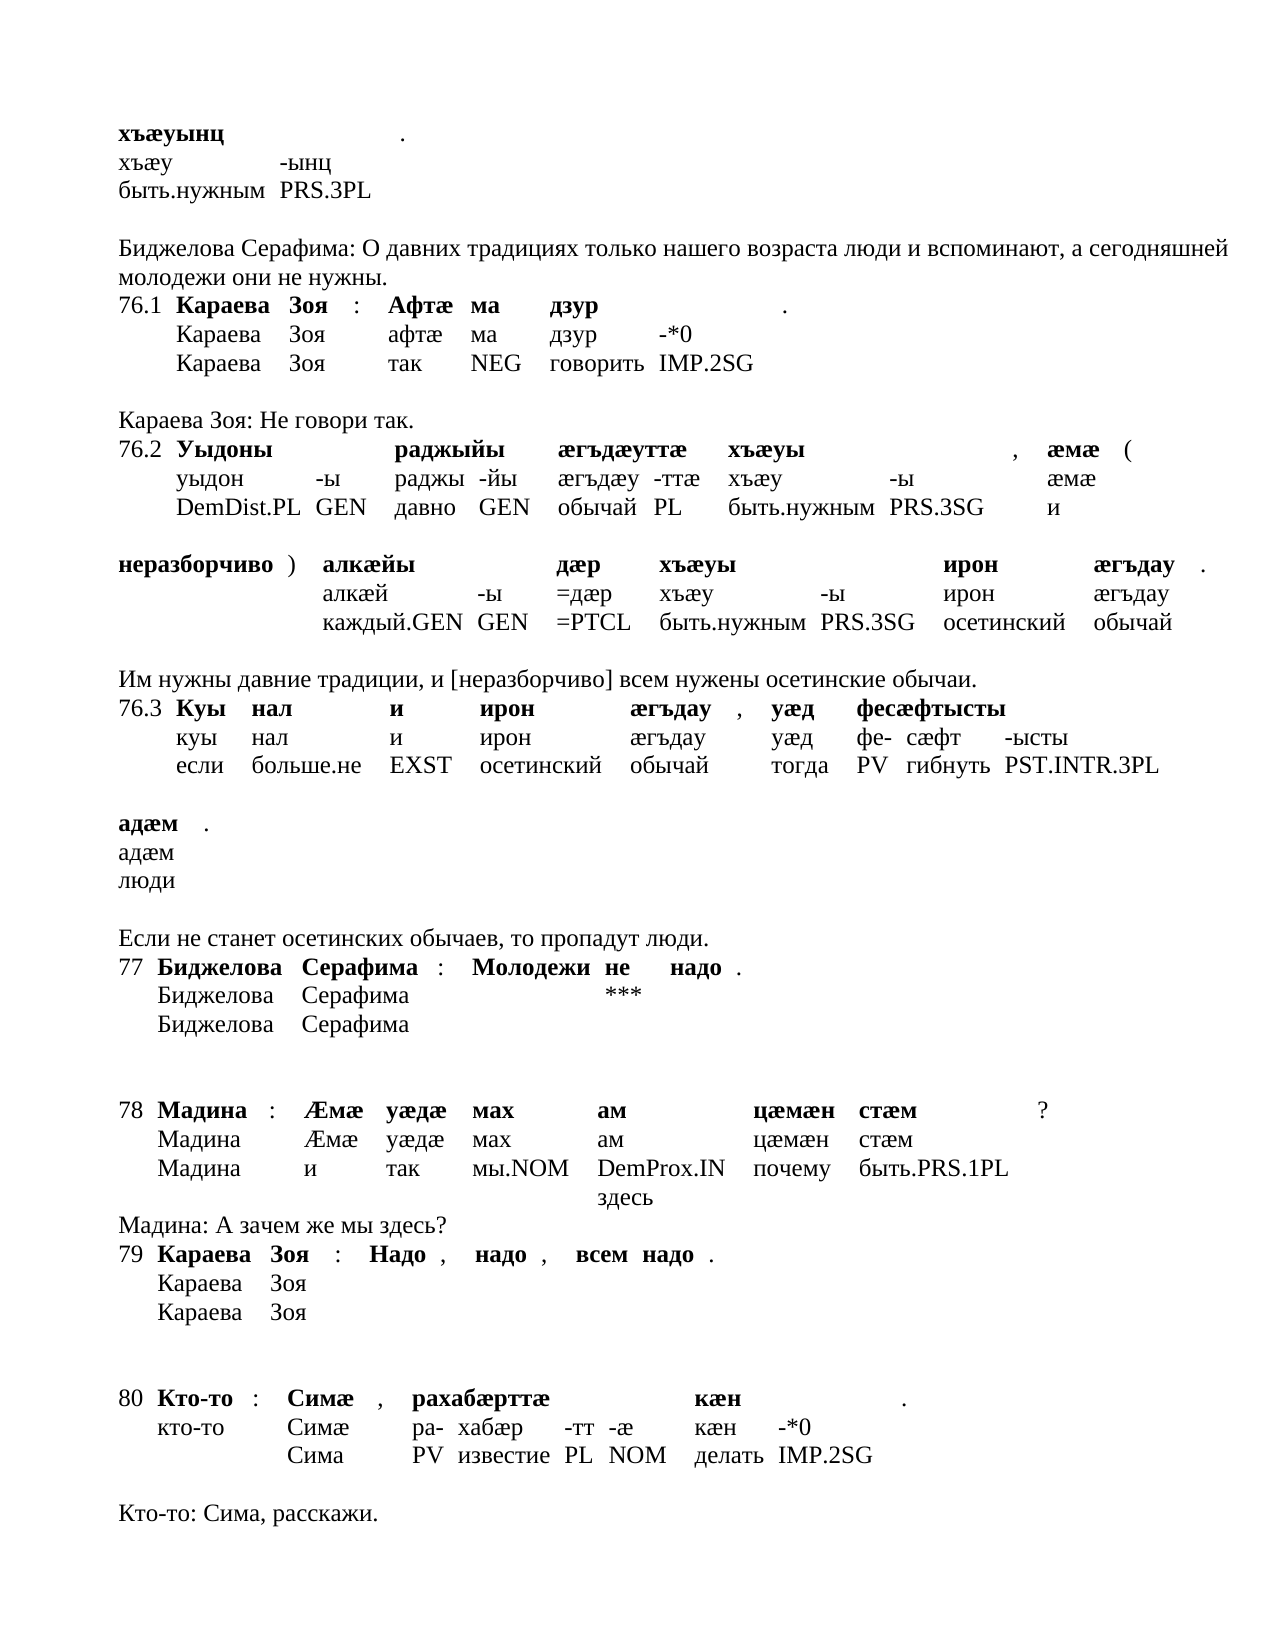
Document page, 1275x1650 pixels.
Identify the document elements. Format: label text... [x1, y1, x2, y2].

text уæдæ [386, 1096, 458, 1124]
text *** [604, 981, 642, 1009]
text , [377, 1383, 398, 1412]
text Зоя [270, 1239, 321, 1268]
text и [389, 722, 452, 751]
text всем [576, 1239, 628, 1268]
text Æмæ [303, 1124, 358, 1153]
text цæмæн [753, 1124, 831, 1153]
text æгъдау [1093, 549, 1186, 578]
text æгъдау [630, 693, 723, 722]
text . [708, 1239, 729, 1268]
text и [1047, 492, 1096, 521]
text , [440, 1239, 461, 1268]
text Куы [176, 693, 238, 722]
text Æмæ [303, 1096, 372, 1124]
text надо [670, 952, 722, 981]
text Уыдоны [176, 434, 381, 463]
text PST.INTR.3PL [1004, 751, 1160, 779]
text . [1200, 549, 1221, 578]
text хъæуы [728, 434, 998, 463]
text хъæу [118, 147, 266, 176]
text хъæуы [659, 549, 929, 578]
text Караева [176, 291, 275, 319]
text Караева [157, 1268, 242, 1297]
text куы [176, 722, 224, 751]
text здесь [597, 1182, 739, 1211]
text Мадина [157, 1096, 255, 1124]
text гибнуть [906, 751, 991, 779]
text -æ [608, 1412, 667, 1441]
text -ынц [279, 147, 372, 176]
text =дæр [556, 578, 631, 607]
text адæм [118, 808, 189, 837]
text , [736, 693, 757, 722]
text хабæр [458, 1412, 550, 1441]
text Биджелова [157, 981, 274, 1009]
text не [604, 952, 656, 981]
text : [334, 1239, 355, 1268]
text цæмæн [753, 1096, 845, 1124]
text Караева [176, 319, 261, 348]
text обычай [558, 492, 639, 521]
text : [437, 952, 458, 981]
text надо [642, 1239, 694, 1268]
text Им нужны давние традиции, и [неразборчиво] всем нужены осетинские обычаи. [118, 664, 1249, 693]
text быть.нужным [728, 492, 875, 521]
text GEN [479, 492, 530, 521]
text раджы [394, 463, 465, 492]
text Биджелова [157, 952, 288, 981]
text Молодежи [472, 952, 591, 981]
text -ысты [1004, 722, 1160, 751]
text -ттæ [653, 463, 700, 492]
text осетинский [943, 607, 1066, 636]
text PV [412, 1441, 444, 1469]
text стæм [859, 1124, 1009, 1153]
text если [176, 751, 224, 779]
text IMP.2SG [778, 1441, 873, 1469]
text так [388, 348, 443, 377]
text : [269, 1096, 290, 1124]
text Караева Зоя: Не говори так. [118, 406, 1249, 434]
text -ы [315, 463, 367, 492]
text -йы [479, 463, 530, 492]
text сæфт [906, 722, 991, 751]
text Кто-то [157, 1383, 238, 1412]
text 78 [118, 1096, 143, 1124]
text почему [753, 1153, 831, 1182]
text Биджелова Серафима: О давних традициях только нашего возраста люди и вспоминают, а сегодняшней молодежи они не нужны. [118, 233, 1249, 291]
text дзур [549, 319, 645, 348]
text хъæу [659, 578, 806, 607]
text мах [472, 1096, 583, 1124]
text =PTCL [556, 607, 631, 636]
text каждый.GEN [322, 607, 463, 636]
text так [386, 1153, 444, 1182]
text говорить [549, 348, 645, 377]
text неразборчиво [118, 549, 274, 578]
text NOM [608, 1441, 667, 1469]
text Мадина: А зачем же мы здесь? [118, 1211, 1249, 1239]
text хъæуынц [118, 118, 386, 147]
text IMP.2SG [659, 348, 754, 377]
text -тт [564, 1412, 594, 1441]
text , [541, 1239, 562, 1268]
text EXST [389, 751, 452, 779]
text ( [1124, 434, 1145, 463]
text æгъдæу [558, 463, 639, 492]
text мах [472, 1124, 569, 1153]
text Биджелова [157, 1009, 274, 1038]
text Симæ [287, 1412, 349, 1441]
text 76.1 [118, 291, 162, 319]
text раджыйы [394, 434, 544, 463]
text Афтæ [388, 291, 457, 319]
text . [203, 808, 224, 837]
text PV [856, 751, 892, 779]
text PL [564, 1441, 594, 1469]
text . [736, 952, 757, 981]
text и [303, 1153, 358, 1182]
text уæдæ [386, 1124, 444, 1153]
text Надо [369, 1239, 426, 1268]
text . [399, 118, 420, 147]
text GEN [315, 492, 367, 521]
text тогда [771, 751, 829, 779]
text æгъдæуттæ [558, 434, 714, 463]
text Зоя [289, 348, 325, 377]
text 79 [118, 1239, 143, 1268]
text осетинский [479, 751, 602, 779]
text делать [694, 1441, 764, 1469]
text DemProx.IN [597, 1153, 726, 1182]
text ирон [479, 722, 602, 751]
text хъæу [728, 463, 875, 492]
text быть.PRS.1PL [859, 1153, 1009, 1182]
text быть.нужным [659, 607, 806, 636]
text -ы [477, 578, 528, 607]
text Караева [157, 1297, 242, 1326]
text кто-то [157, 1412, 224, 1441]
text Кто-то: Сима, расскажи. [118, 1498, 1249, 1527]
text 76.2 [118, 434, 162, 463]
text Серафима [301, 952, 423, 981]
text ам [597, 1124, 726, 1153]
text афтæ [388, 319, 443, 348]
text Мадина [157, 1153, 241, 1182]
text . [782, 291, 803, 319]
text известие [458, 1441, 550, 1469]
text . [901, 1383, 922, 1412]
text стæм [859, 1096, 1023, 1124]
text GEN [477, 607, 528, 636]
text нал [251, 693, 376, 722]
text уæд [771, 693, 843, 722]
text 80 [118, 1383, 143, 1412]
text æмæ [1047, 434, 1110, 463]
text уæд [771, 722, 829, 751]
text обычай [1093, 607, 1172, 636]
text ирон [943, 549, 1079, 578]
text PL [653, 492, 700, 521]
text -*0 [659, 319, 754, 348]
text ма [470, 319, 522, 348]
text PRS.3PL [279, 176, 372, 204]
text Караева [157, 1239, 256, 1268]
text 77 [118, 952, 143, 981]
text ра- [412, 1412, 444, 1441]
text -*0 [778, 1412, 873, 1441]
text фе- [856, 722, 892, 751]
text кæн [694, 1383, 887, 1412]
text æмæ [1047, 463, 1096, 492]
text Сима [287, 1441, 349, 1469]
text PRS.3SG [820, 607, 916, 636]
text Серафима [301, 981, 409, 1009]
text ирон [479, 693, 616, 722]
text алкæй [322, 578, 463, 607]
text обычай [630, 751, 709, 779]
text алкæйы [322, 549, 542, 578]
text адæм [118, 837, 176, 866]
text Симæ [287, 1383, 363, 1412]
text Караева [176, 348, 261, 377]
text фесæфтысты [856, 693, 1174, 722]
text : [353, 291, 374, 319]
text Если не станет осетинских обычаев, то пропадут люди. [118, 923, 1249, 952]
text Зоя [270, 1268, 307, 1297]
text , [1012, 434, 1033, 463]
text люди [118, 866, 176, 894]
text давно [394, 492, 465, 521]
text DemDist.PL [176, 492, 302, 521]
text Зоя [289, 319, 325, 348]
text Зоя [289, 291, 339, 319]
text 76.3 [118, 693, 162, 722]
text быть.нужным [118, 176, 266, 204]
text и [389, 693, 466, 722]
text рахабæрттæ [412, 1383, 681, 1412]
text ам [597, 1096, 739, 1124]
text кæн [694, 1412, 764, 1441]
text -ы [889, 463, 984, 492]
text ирон [943, 578, 1066, 607]
text ? [1037, 1096, 1058, 1124]
text мы.NOM [472, 1153, 569, 1182]
text : [252, 1383, 273, 1412]
text ма [470, 291, 536, 319]
text больше.не [251, 751, 362, 779]
text ) [287, 549, 308, 578]
text Серафима [301, 1009, 409, 1038]
text дзур [549, 291, 768, 319]
text нал [251, 722, 362, 751]
text надо [475, 1239, 527, 1268]
text æгъдау [1093, 578, 1172, 607]
text PRS.3SG [889, 492, 984, 521]
text Зоя [270, 1297, 307, 1326]
text NEG [470, 348, 522, 377]
text уыдон [176, 463, 302, 492]
text æгъдау [630, 722, 709, 751]
text дæр [556, 549, 645, 578]
text Мадина [157, 1124, 241, 1153]
text -ы [820, 578, 916, 607]
